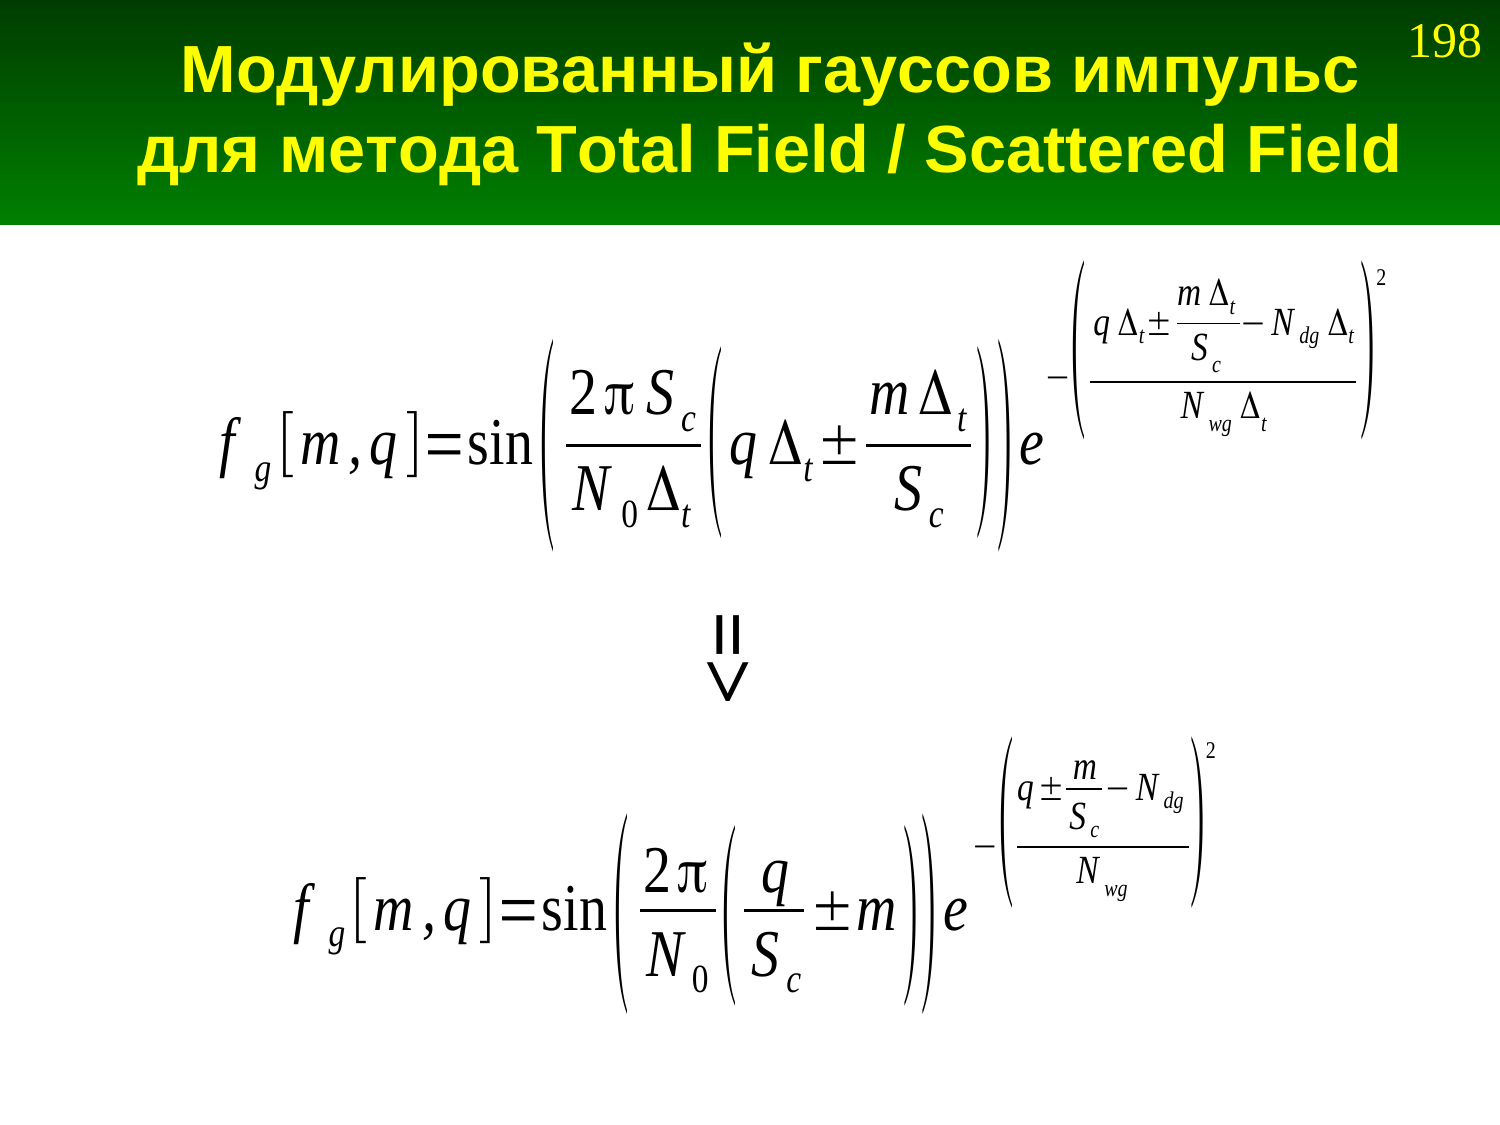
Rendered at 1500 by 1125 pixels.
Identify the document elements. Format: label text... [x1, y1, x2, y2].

chart [269, 733, 1232, 1020]
chart [195, 259, 1401, 554]
text_box => [673, 596, 792, 733]
title Модулированный гауссов импульс для метода Total Field / Scattered Field [100, 7, 1441, 204]
